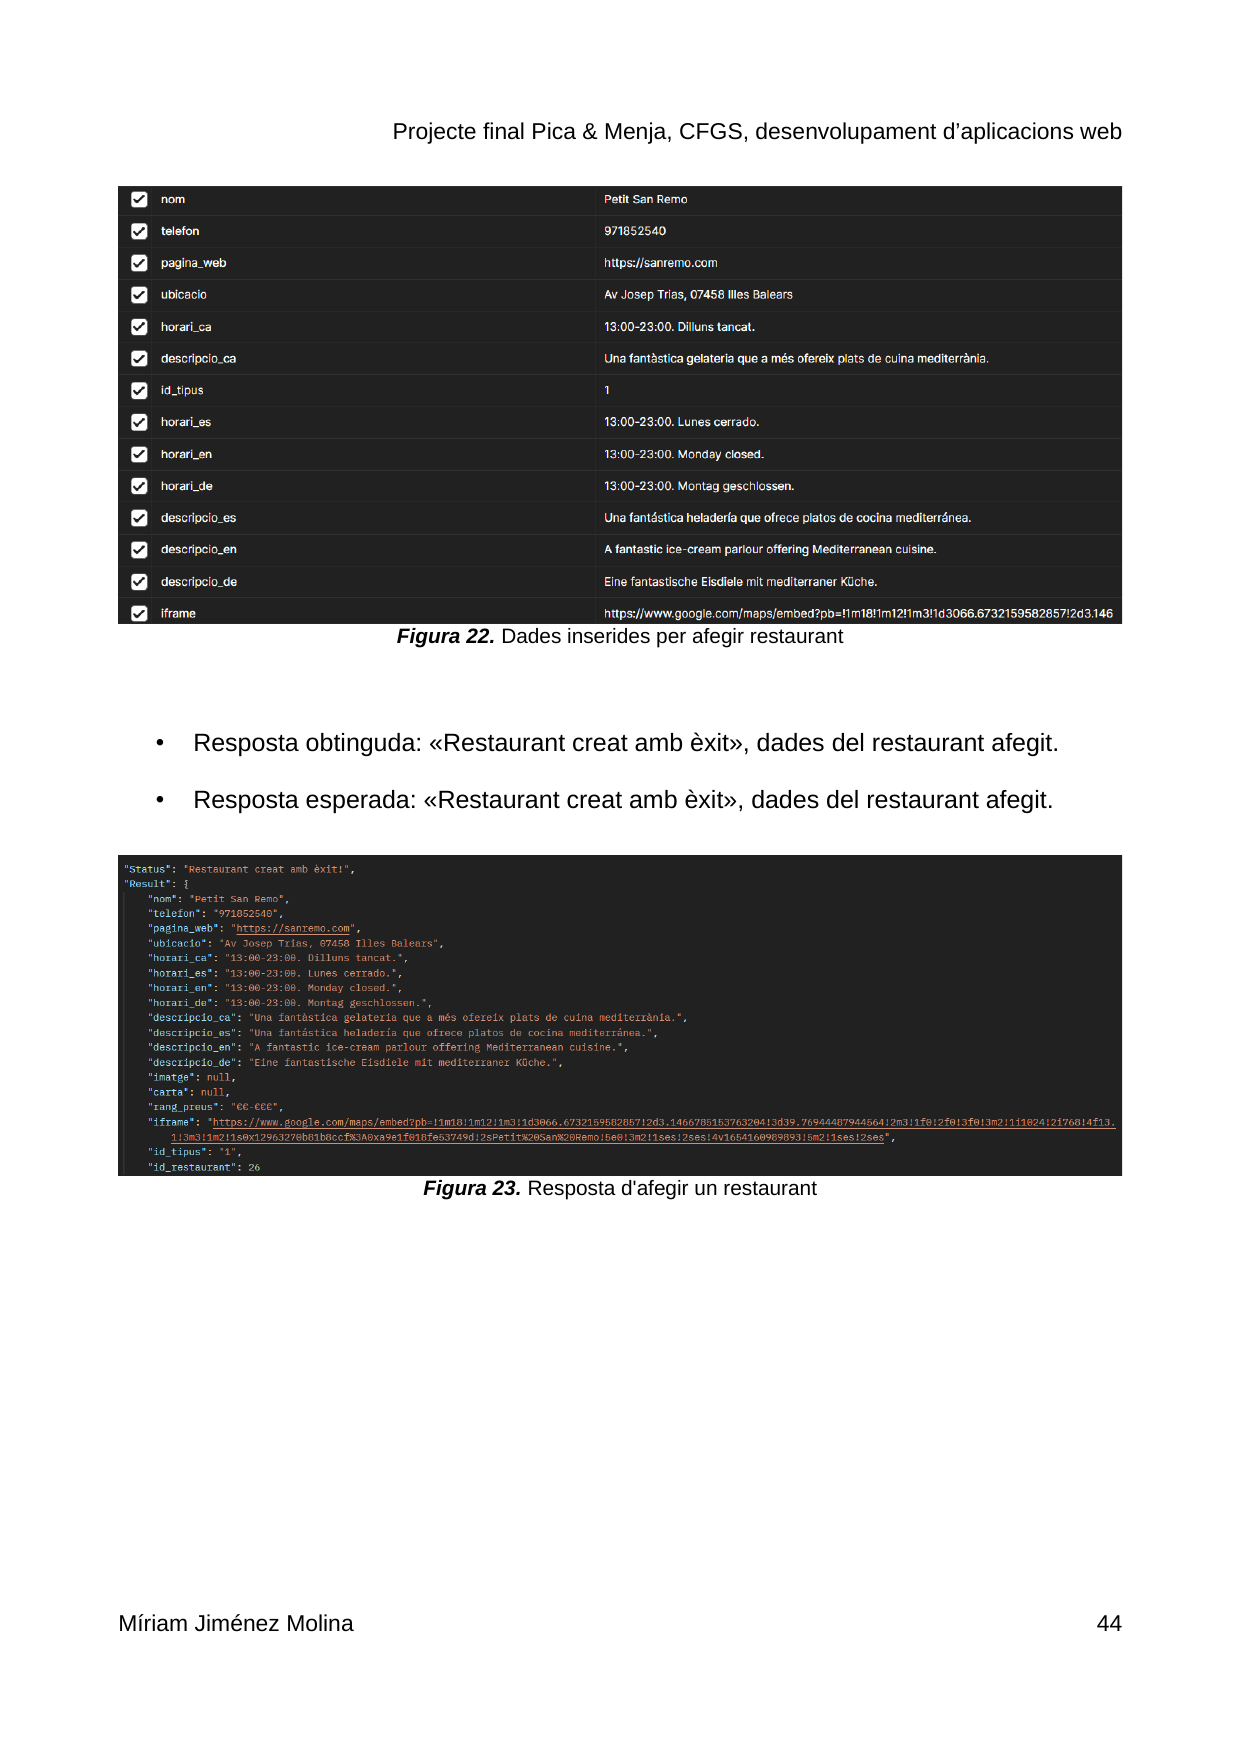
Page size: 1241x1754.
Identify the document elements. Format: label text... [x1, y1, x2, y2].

text Figura 22. Dades inserides per afegir restaurant [118, 624, 1122, 647]
picture [118, 855, 1123, 1176]
subtitle Resposta obtinguda: «Restaurant creat amb èxit», dades del restaurant afegit. [156, 727, 1122, 756]
text Figura 23. Resposta d'afegir un restaurant [118, 1176, 1122, 1199]
subtitle Resposta esperada: «Restaurant creat amb èxit», dades del restaurant afegit. [156, 785, 1122, 814]
picture [118, 186, 1123, 624]
